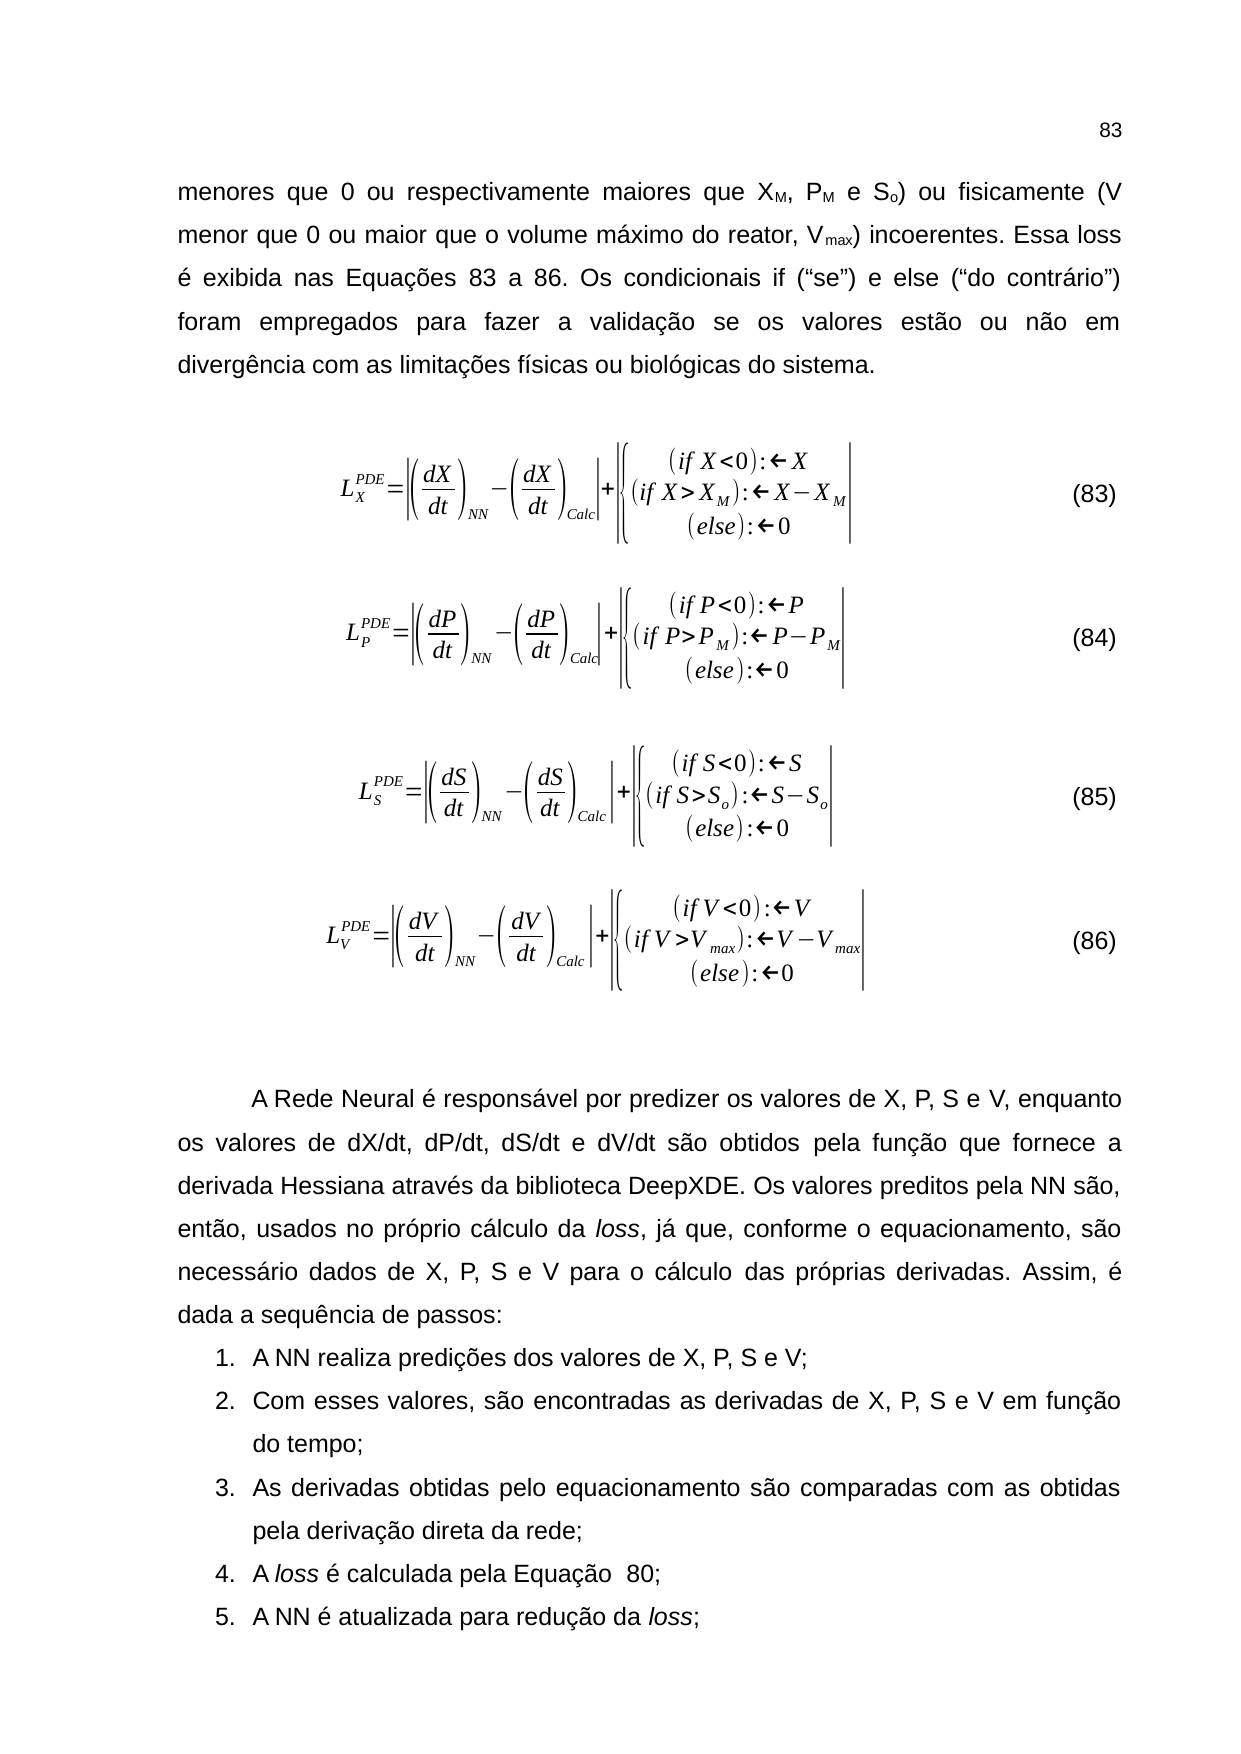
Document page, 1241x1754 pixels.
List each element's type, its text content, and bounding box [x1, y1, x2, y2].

table_header [177, 436, 1017, 551]
list As derivadas obtidas pelo equacionamento são comparadas com as obtidas pela derivação direta da rede; [215, 1472, 1122, 1544]
table_header (86) [1017, 883, 1122, 998]
list A loss é calculada pela Equação 80; [215, 1559, 1122, 1587]
list A NN realiza predições dos valores de X, P, S e V; [215, 1343, 1122, 1372]
table_header [177, 580, 1017, 695]
table_header (85) [1017, 739, 1122, 854]
text A Rede Neural é responsável por predizer os valores de X, P, S e V, enquanto os valores de dX/dt, dP/dt, dS/dt e dV/dt são obtidos pela função que fornece a derivada Hessiana através da biblioteca DeepXDE. Os valores preditos pela NN são, então, usados no próprio cálculo da loss, já que, conforme o equacionamento, são necessário dados de X, P, S e V para o cálculo das próprias derivadas. Assim, é dada a sequência de passos: [177, 1084, 1122, 1329]
text menores que 0 ou respectivamente maiores que XM, PM e So) ou fisicamente (V menor que 0 ou maior que o volume máximo do reator, Vmax) incoerentes. Essa loss é exibida nas Equações 83 a 86. Os condicionais if (“se”) e else (“do contrário”) foram empregados para fazer a validação se os valores estão ou não em divergência com as limitações físicas ou biológicas do sistema. [177, 177, 1122, 378]
list A NN é atualizada para redução da loss; [215, 1602, 1122, 1631]
list Com esses valores, são encontradas as derivadas de X, P, S e V em função do tempo; [215, 1386, 1122, 1458]
table_header [177, 883, 1017, 998]
table_header [177, 739, 1017, 854]
table_header (83) [1017, 436, 1122, 551]
table_header (84) [1017, 580, 1122, 695]
